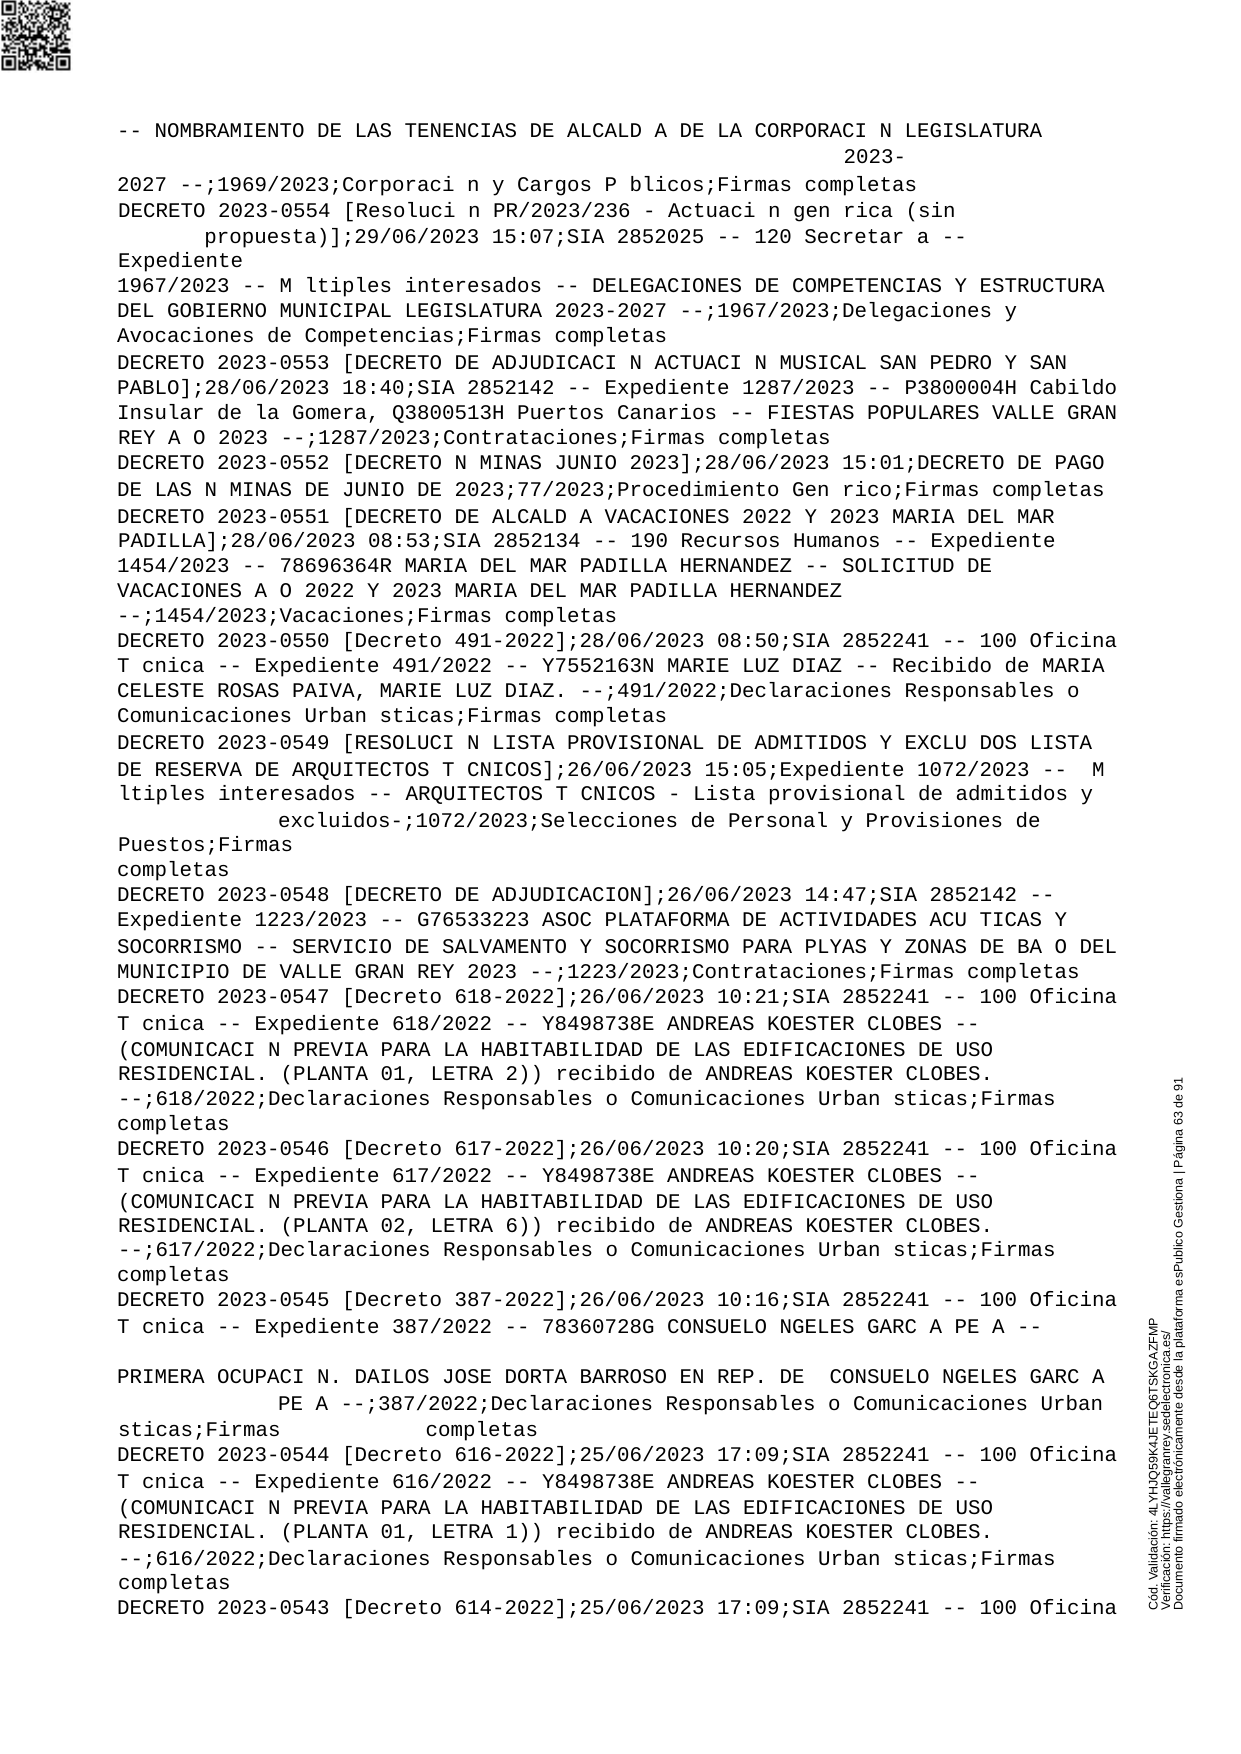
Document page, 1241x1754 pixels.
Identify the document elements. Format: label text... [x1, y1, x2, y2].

text DECRETO 2023-0543 [Decreto 614-2022];25/06/2023 17:09;SIA 2852241 -- 100 Oficina [117, 1597, 1118, 1621]
text --;1454/2023;Vacaciones;Firmas completas [117, 605, 1118, 629]
text SOCORRISMO -- SERVICIO DE SALVAMENTO Y SOCORRISMO PARA PLYAS Y ZONAS DE BA O DEL [117, 934, 1118, 959]
text PRIMERA OCUPACI N. DAILOS JOSE DORTA BARROSO EN REP. DE CONSUELO NGELES GARC A PE A --;387/2022;Declaraciones Responsables o Comunicaciones Urban sticas;Firmas completas [117, 1366, 1118, 1442]
text DECRETO 2023-0544 [Decreto 616-2022];25/06/2023 17:09;SIA 2852241 -- 100 Oficina [117, 1444, 1118, 1468]
text DECRETO 2023-0549 [RESOLUCI N LISTA PROVISIONAL DE ADMITIDOS Y EXCLU DOS LISTA [117, 730, 1118, 756]
text DECRETO 2023-0545 [Decreto 387-2022];26/06/2023 10:16;SIA 2852241 -- 100 Oficina [117, 1289, 1118, 1313]
text DECRETO 2023-0547 [Decreto 618-2022];26/06/2023 10:21;SIA 2852241 -- 100 Oficina [117, 986, 1118, 1009]
text MUNICIPIO DE VALLE GRAN REY 2023 --;1223/2023;Contrataciones;Firmas completas [117, 961, 1118, 984]
text Expediente 1223/2023 -- G76533223 ASOC PLATAFORMA DE ACTIVIDADES ACU TICAS Y [117, 909, 1118, 932]
text completas [117, 1264, 1118, 1288]
text T cnica -- Expediente 617/2022 -- Y8498738E ANDREAS KOESTER CLOBES -- (COMUNICACI N PREVIA PARA LA HABITABILIDAD DE LAS EDIFICACIONES DE USO RESIDENCIAL. (PLANTA 02, LETRA 6)) recibido de ANDREAS KOESTER CLOBES. --;617/2022;Declaraciones Responsables o Comunicaciones Urban sticas;Firmas [117, 1163, 1118, 1263]
text CELESTE ROSAS PAIVA, MARIE LUZ DIAZ. --;491/2022;Declaraciones Responsables o [117, 680, 1118, 704]
text DECRETO 2023-0551 [DECRETO DE ALCALD A VACACIONES 2022 Y 2023 MARIA DEL MAR PADILLA];28/06/2023 08:53;SIA 2852134 -- 190 Recursos Humanos -- Expediente [117, 504, 1118, 554]
text DECRETO 2023-0546 [Decreto 617-2022];26/06/2023 10:20;SIA 2852241 -- 100 Oficina [117, 1138, 1118, 1161]
text -- NOMBRAMIENTO DE LAS TENENCIAS DE ALCALD A DE LA CORPORACI N LEGISLATURA 2023- [117, 118, 1118, 170]
text VACACIONES A O 2022 Y 2023 MARIA DEL MAR PADILLA HERNANDEZ [117, 580, 1118, 604]
text 2027 --;1969/2023;Corporaci n y Cargos P blicos;Firmas completas DECRETO 2023-0554 [Resoluci n PR/2023/236 - Actuaci n gen rica (sin propuesta)];29/06/2023 15:07;SIA 2852025 -- 120 Secretar a -- Expediente [117, 172, 1018, 274]
text DECRETO 2023-0553 [DECRETO DE ADJUDICACI N ACTUACI N MUSICAL SAN PEDRO Y SAN [117, 350, 1118, 376]
text T cnica -- Expediente 616/2022 -- Y8498738E ANDREAS KOESTER CLOBES -- (COMUNICACI N PREVIA PARA LA HABITABILIDAD DE LAS EDIFICACIONES DE USO RESIDENCIAL. (PLANTA 01, LETRA 1)) recibido de ANDREAS KOESTER CLOBES. --;616/2022;Declaraciones Responsables o Comunicaciones Urban sticas;Firmas completas [117, 1469, 1118, 1596]
text T cnica -- Expediente 618/2022 -- Y8498738E ANDREAS KOESTER CLOBES -- (COMUNICACI N PREVIA PARA LA HABITABILIDAD DE LAS EDIFICACIONES DE USO RESIDENCIAL. (PLANTA 01, LETRA 2)) recibido de ANDREAS KOESTER CLOBES. --;618/2022;Declaraciones Responsables o Comunicaciones Urban sticas;Firmas [117, 1011, 1118, 1111]
text DE LAS N MINAS DE JUNIO DE 2023;77/2023;Procedimiento Gen rico;Firmas completas [117, 477, 1118, 502]
text DE RESERVA DE ARQUITECTOS T CNICOS];26/06/2023 15:05;Expediente 1072/2023 -- M ltiples interesados -- ARQUITECTOS T CNICOS - Lista provisional de admitidos y excluidos-;1072/2023;Selecciones de Personal y Provisiones de Puestos;Firmas [117, 757, 1118, 857]
text DECRETO 2023-0552 [DECRETO N MINAS JUNIO 2023];28/06/2023 15:01;DECRETO DE PAGO [117, 452, 1118, 475]
text 1454/2023 -- 78696364R MARIA DEL MAR PADILLA HERNANDEZ -- SOLICITUD DE [117, 555, 1118, 579]
text completas [117, 859, 1118, 882]
text Comunicaciones Urban sticas;Firmas completas [117, 705, 1118, 729]
text Avocaciones de Competencias;Firmas completas [117, 325, 1118, 349]
text 1967/2023 -- M ltiples interesados -- DELEGACIONES DE COMPETENCIAS Y ESTRUCTURA [117, 275, 1118, 299]
text T cnica -- Expediente 387/2022 -- 78360728G CONSUELO NGELES GARC A PE A -- [117, 1314, 1118, 1365]
text PABLO];28/06/2023 18:40;SIA 2852142 -- Expediente 1287/2023 -- P3800004H Cabildo [117, 377, 1118, 401]
text completas [117, 1113, 1118, 1136]
text Insular de la Gomera, Q3800513H Puertos Canarios -- FIESTAS POPULARES VALLE GRAN REY A O 2023 --;1287/2023;Contrataciones;Firmas completas [117, 402, 1118, 450]
text DEL GOBIERNO MUNICIPAL LEGISLATURA 2023-2027 --;1967/2023;Delegaciones y [117, 300, 1118, 324]
text T cnica -- Expediente 491/2022 -- Y7552163N MARIE LUZ DIAZ -- Recibido de MARIA [117, 655, 1118, 679]
text DECRETO 2023-0548 [DECRETO DE ADJUDICACION];26/06/2023 14:47;SIA 2852142 -- [117, 884, 1118, 907]
text DECRETO 2023-0550 [Decreto 491-2022];28/06/2023 08:50;SIA 2852241 -- 100 Oficina [117, 630, 1118, 654]
